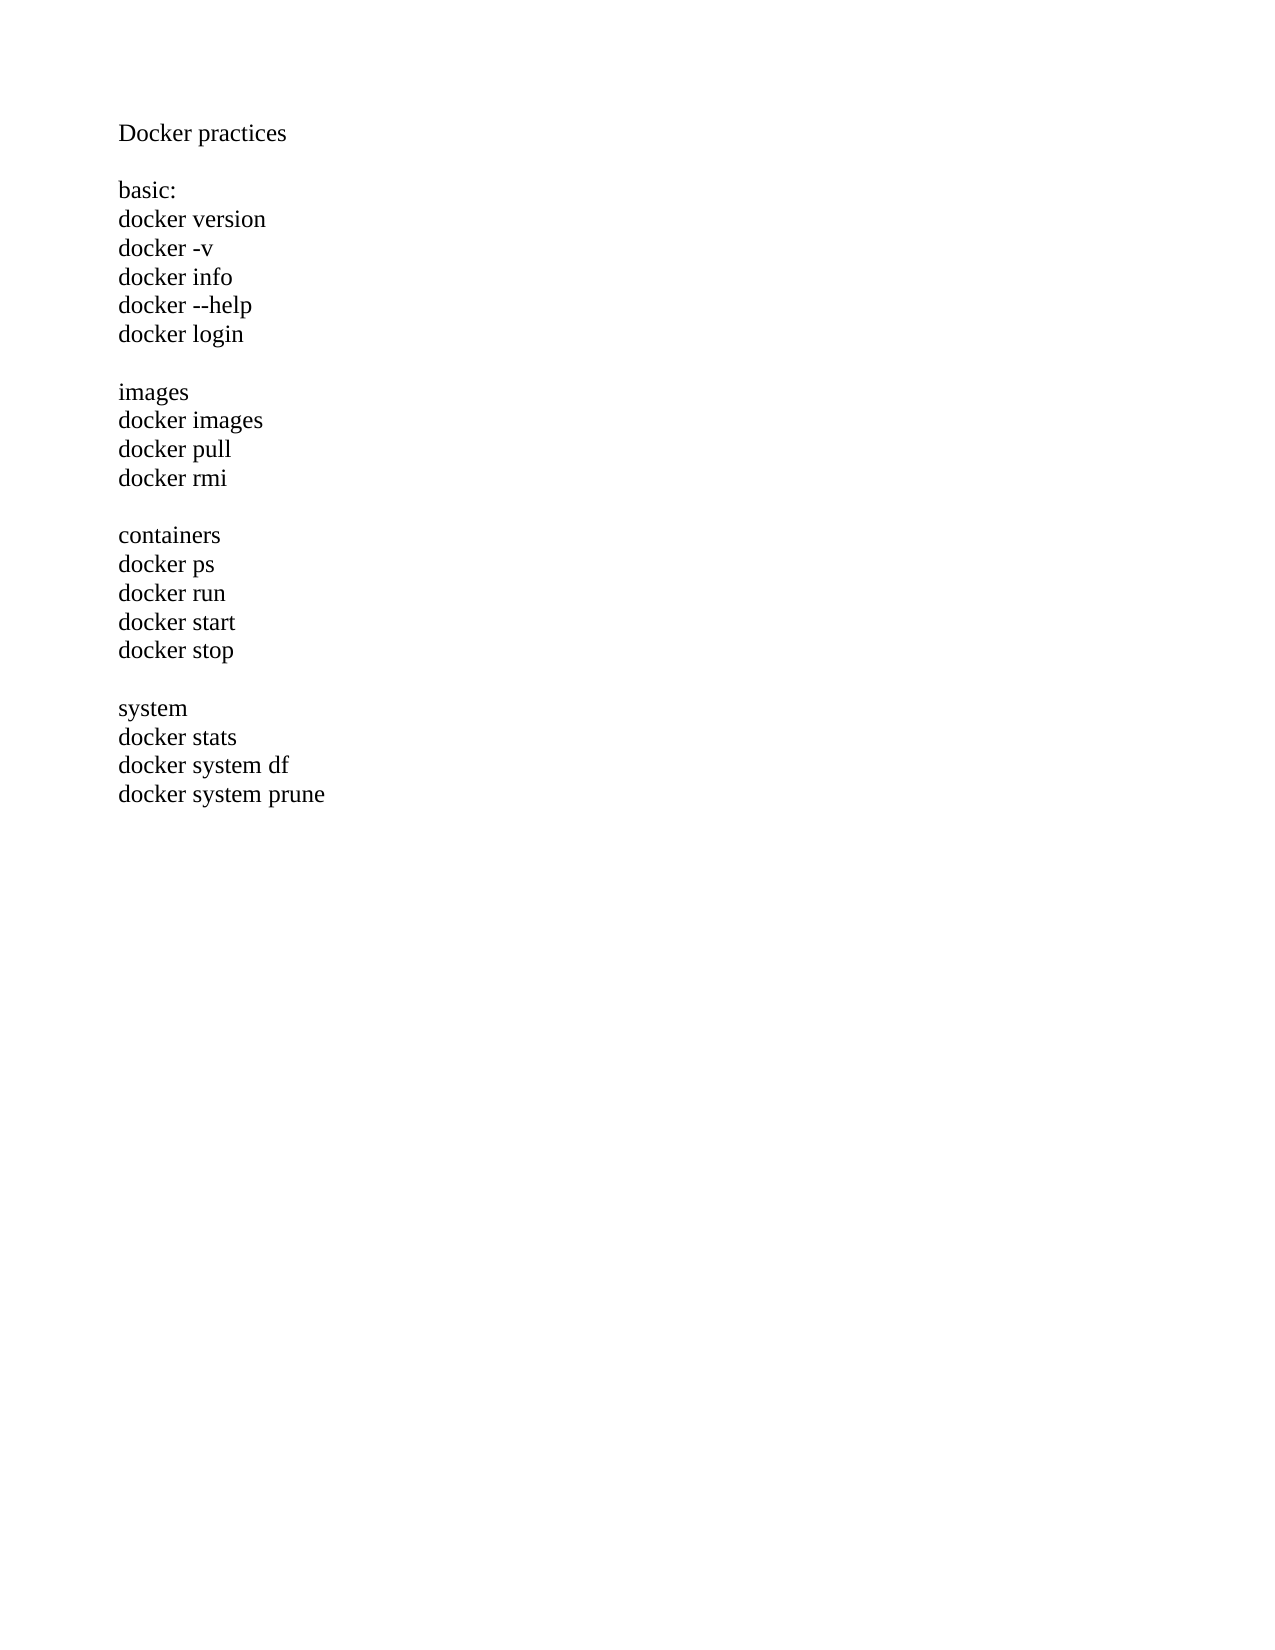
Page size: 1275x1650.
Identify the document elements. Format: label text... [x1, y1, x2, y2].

text docker pull [118, 434, 1157, 463]
text docker info [118, 262, 1157, 291]
text containers [118, 521, 1157, 549]
text images [118, 377, 1157, 406]
text docker system df [118, 751, 1157, 779]
text system [118, 693, 1157, 722]
text docker --help [118, 291, 1157, 319]
text docker stop [118, 636, 1157, 664]
text Docker practices [118, 118, 1157, 147]
text basic: [118, 176, 1157, 204]
text docker rmi [118, 463, 1157, 492]
text docker stats [118, 722, 1157, 751]
text docker login [118, 319, 1157, 348]
text docker version [118, 204, 1157, 233]
text docker run [118, 578, 1157, 607]
text docker images [118, 406, 1157, 434]
text docker start [118, 607, 1157, 636]
text docker -v [118, 233, 1157, 262]
text docker system prune [118, 779, 1157, 808]
text docker ps [118, 549, 1157, 578]
